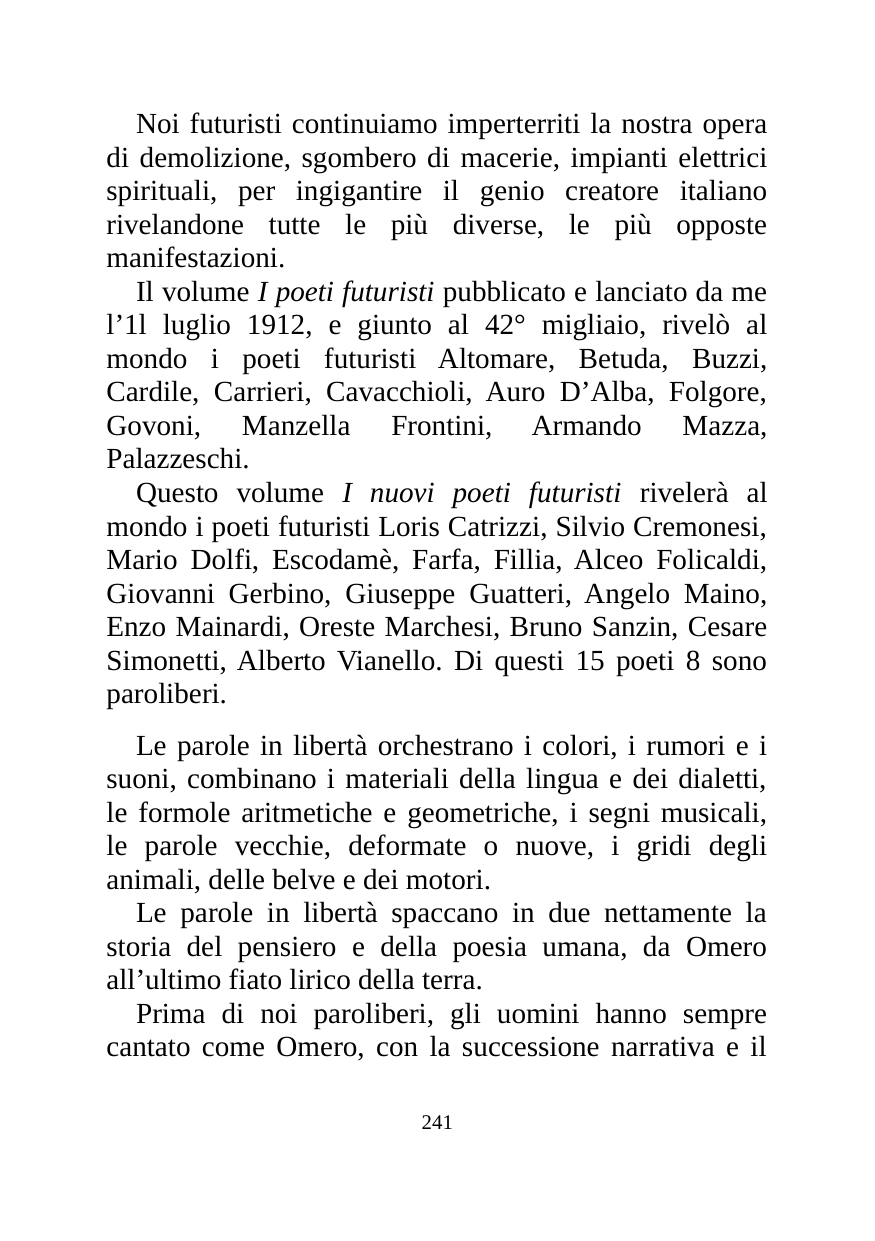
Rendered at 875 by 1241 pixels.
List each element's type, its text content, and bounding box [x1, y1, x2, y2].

text Il volume I poeti futuristi pubblicato e lanciato da me l’1l luglio 1912, e giunto al 42° migliaio, rivelò al mondo i poeti futuristi Altomare, Betuda, Buzzi, Cardile, Carrieri, Cavacchioli, Auro D’Alba, Folgore, Govoni, Manzella Frontini, Armando Mazza, Palazzeschi. [106, 274, 768, 475]
text Prima di noi paroliberi, gli uomini hanno sempre cantato come Omero, con la successione narrativa e il [106, 996, 768, 1063]
text Le parole in libertà spaccano in due nettamente la storia del pensiero e della poesia umana, da Omero all’ultimo fiato lirico della terra. [106, 895, 768, 996]
text Noi futuristi continuiamo imperterriti la nostra opera di demolizione, sgombero di macerie, impianti elettrici spirituali, per ingigantire il genio creatore italiano rivelandone tutte le più diverse, le più opposte manifestazioni. [106, 106, 768, 274]
text Le parole in libertà orchestrano i colori, i rumori e i suoni, combinano i materiali della lingua e dei dialetti, le formole aritmetiche e geometriche, i segni musicali, le parole vecchie, deformate o nuove, i gridi degli animali, delle belve e dei motori. [106, 728, 768, 895]
text Questo volume I nuovi poeti futuristi rivelerà al mondo i poeti futuristi Loris Catrizzi, Silvio Cremonesi, Mario Dolfi, Escodamè, Farfa, Fillia, Alceo Folicaldi, Giovanni Gerbino, Giuseppe Guatteri, Angelo Maino, Enzo Mainardi, Oreste Marchesi, Bruno Sanzin, Cesare Simonetti, Alberto Vianello. Di questi 15 poeti 8 sono paroliberi. [106, 475, 768, 710]
